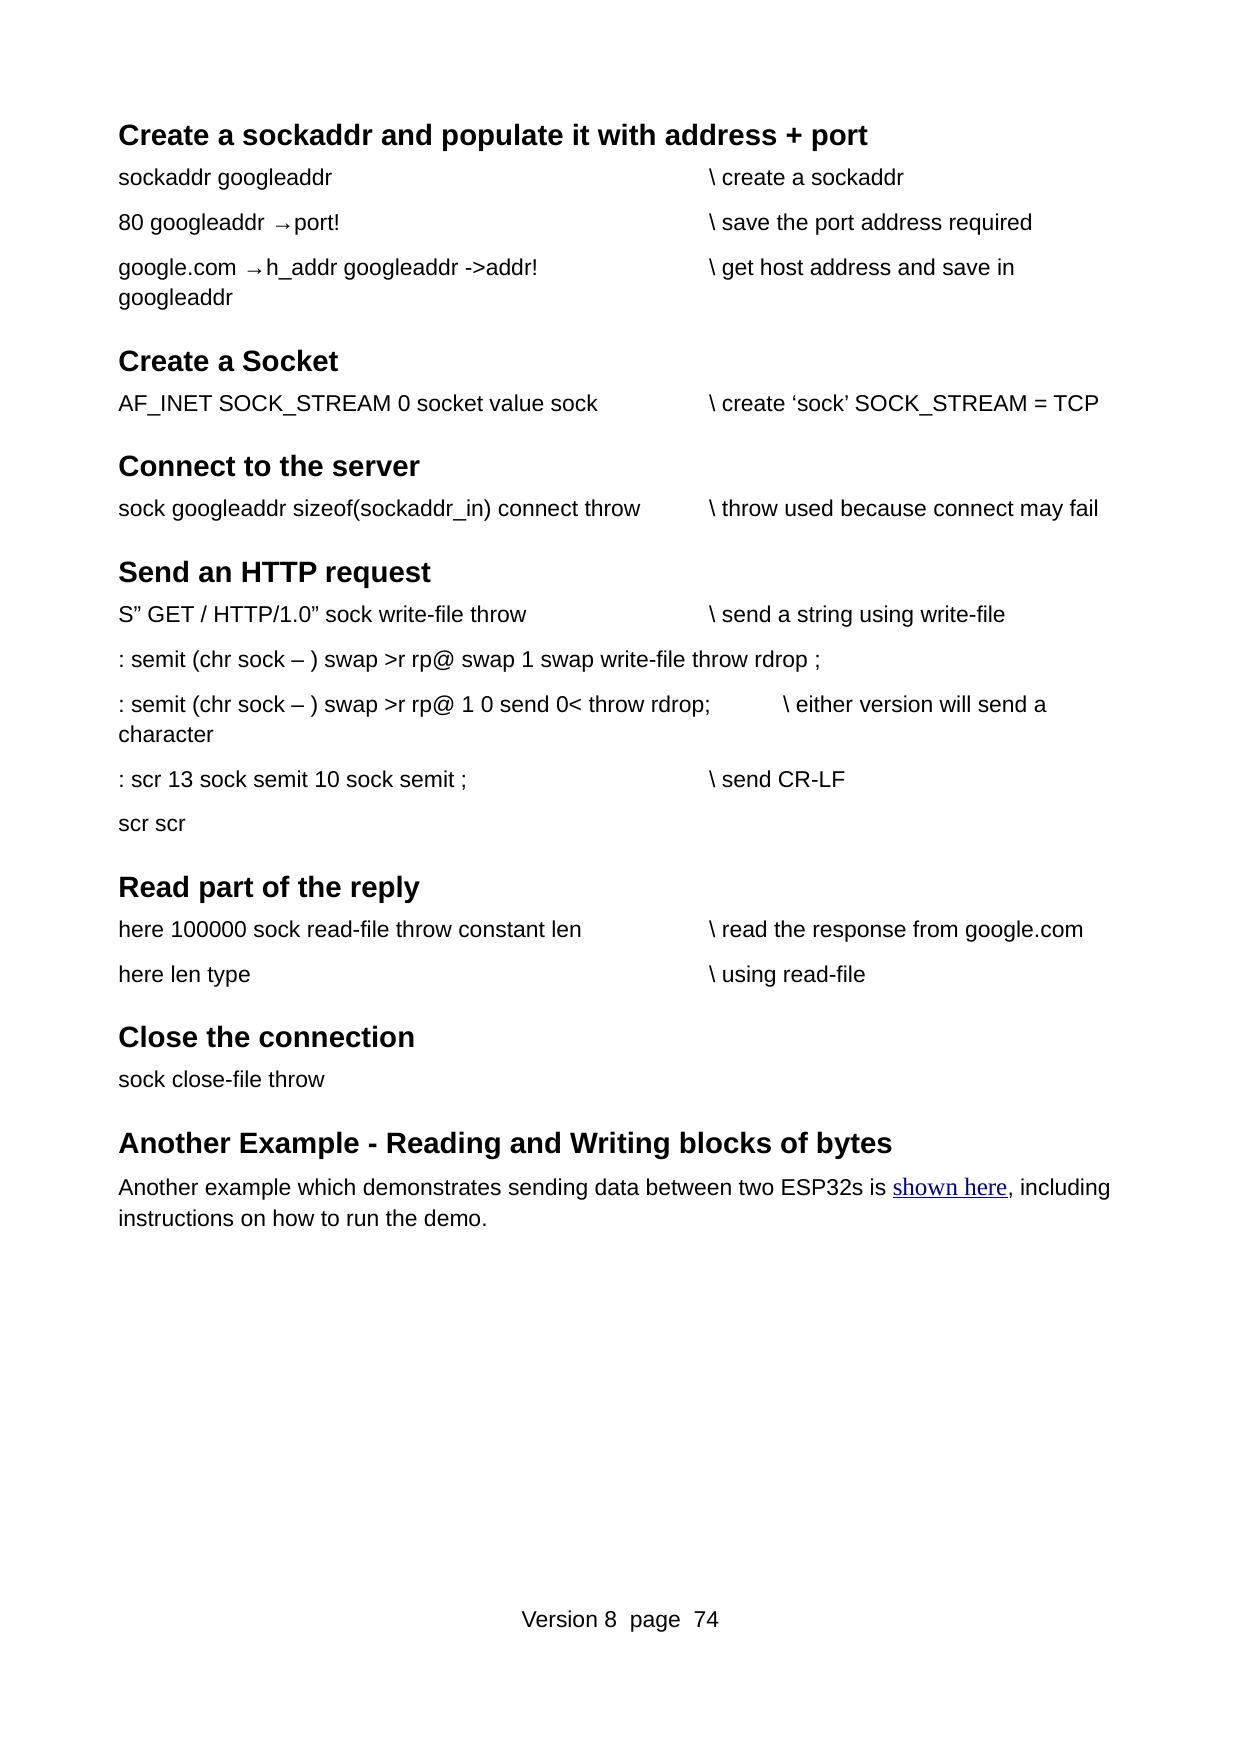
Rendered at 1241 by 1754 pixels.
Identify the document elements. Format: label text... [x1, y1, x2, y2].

text AF_INET SOCK_STREAM 0 socket value sock \ create ‘sock’ SOCK_STREAM = TCP [118, 390, 1122, 416]
text : scr 13 sock semit 10 sock semit ; \ send CR-LF [118, 766, 1122, 792]
text Another example which demonstrates sending data between two ESP32s is shown here, including instructions on how to run the demo. [118, 1172, 1122, 1231]
subtitle Create a sockaddr and populate it with address + port [118, 118, 1122, 152]
text S” GET / HTTP/1.0” sock write-file throw \ send a string using write-file [118, 601, 1122, 627]
text 80 googleaddr →port! \ save the port address required [118, 209, 1122, 236]
subtitle Send an HTTP request [118, 555, 1122, 588]
text sock close-file throw [118, 1066, 1122, 1093]
subtitle Another Example - Reading and Writing blocks of bytes [118, 1126, 1122, 1159]
subtitle Read part of the reply [118, 870, 1122, 903]
subtitle Create a Socket [118, 343, 1122, 377]
text : semit (chr sock – ) swap >r rp@ 1 0 send 0< throw rdrop; \ either version will send a character [118, 691, 1122, 747]
subtitle Close the connection [118, 1020, 1122, 1054]
text : semit (chr sock – ) swap >r rp@ swap 1 swap write-file throw rdrop ; [118, 646, 1122, 672]
text here len type \ using read-file [118, 961, 1122, 987]
text here 100000 sock read-file throw constant len \ read the response from google.com [118, 916, 1122, 942]
text scr scr [118, 810, 1122, 837]
subtitle Connect to the server [118, 449, 1122, 483]
text sockaddr googleaddr \ create a sockaddr [118, 164, 1122, 191]
text google.com →h_addr googleaddr ->addr! \ get host address and save in googleaddr [118, 254, 1122, 311]
text sock googleaddr sizeof(sockaddr_in) connect throw \ throw used because connect may fail [118, 495, 1122, 522]
